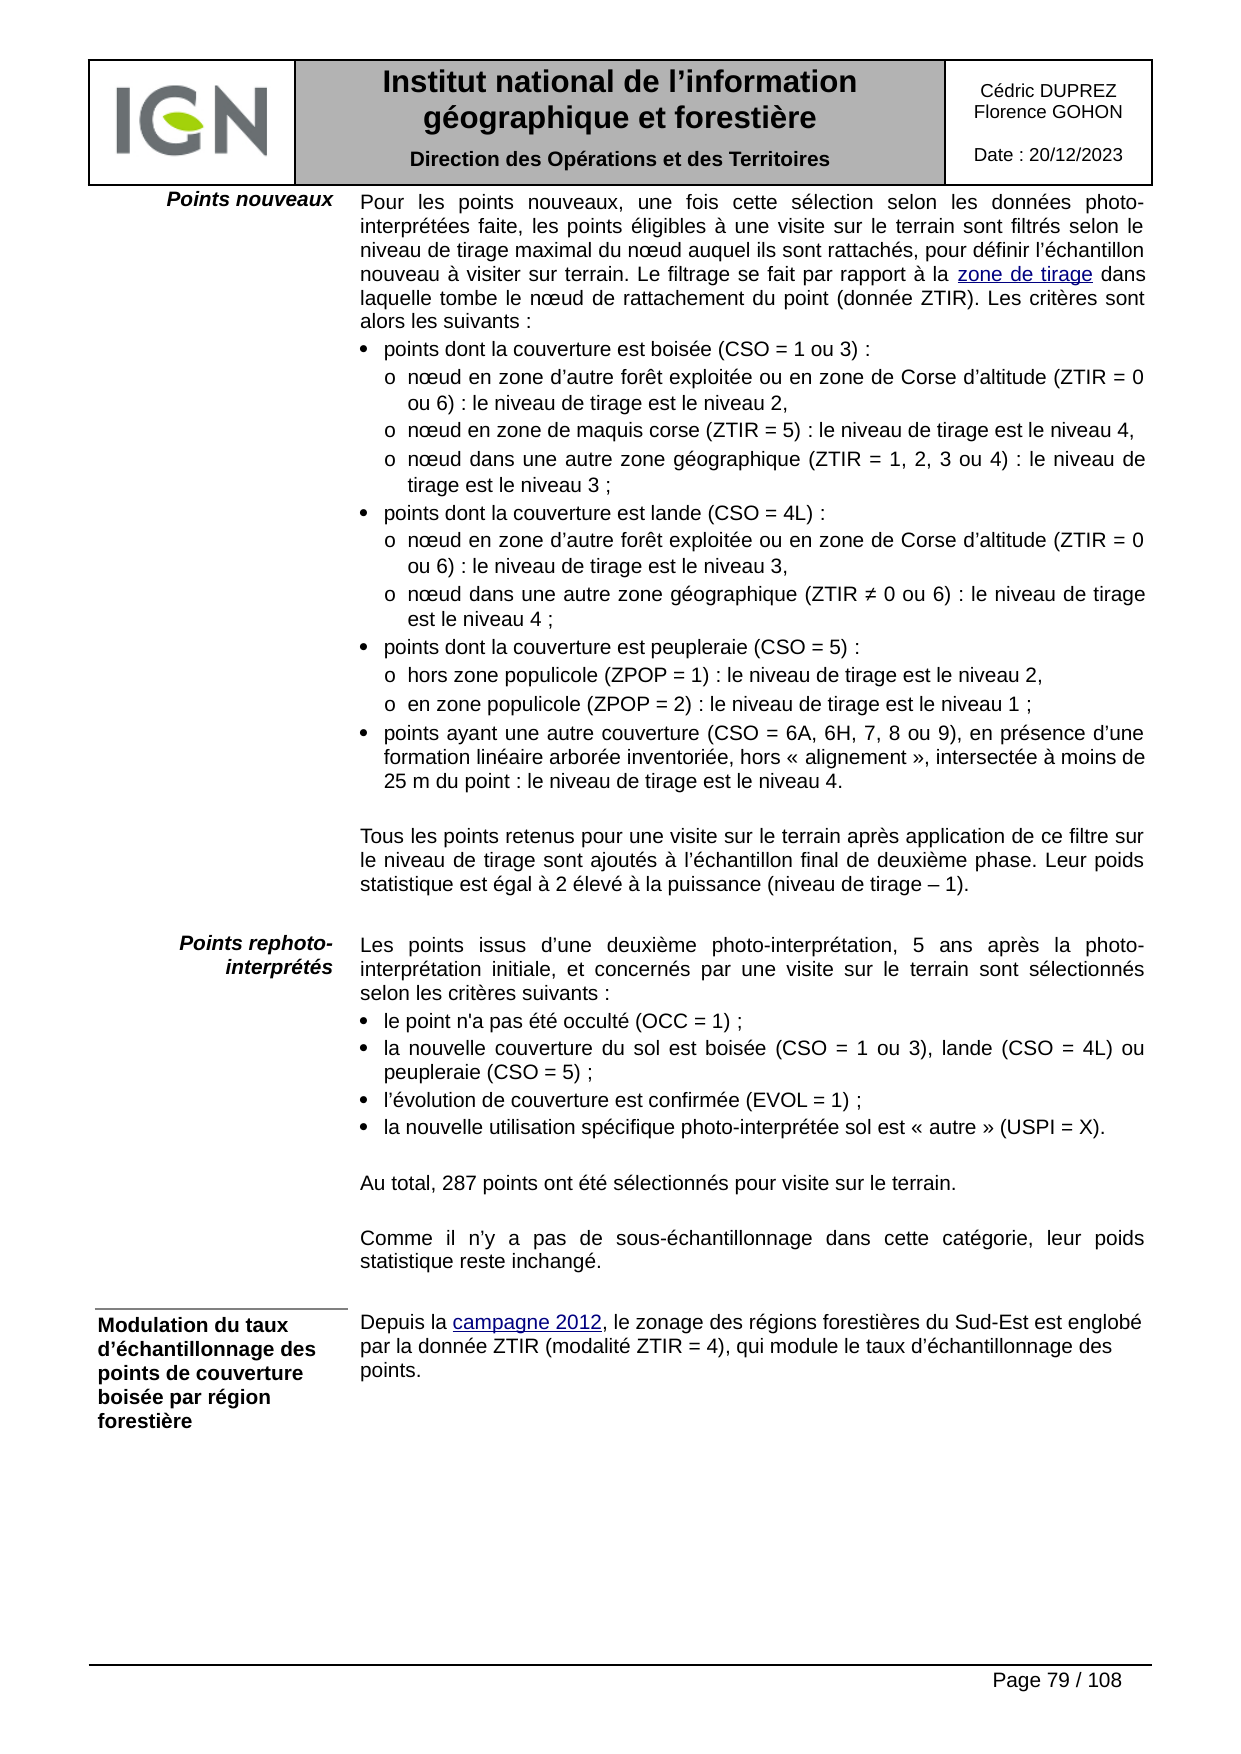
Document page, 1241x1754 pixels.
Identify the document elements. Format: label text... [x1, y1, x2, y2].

table_cell Points rephoto-interprétés [89, 930, 354, 1307]
table_cell Pour les points nouveaux, une fois cette sélection selon les données photo-interprétées faite, les points éligibles à une visite sur le terrain sont filtrés selon le niveau de tirage maximal du nœud auquel ils sont rattachés, pour définir l’échantillon nouveau à visiter sur terrain. Le filtrage se fait par rapport à la zone de tirage dans laquelle tombe le nœud de rattachement du point (donnée ZTIR). Les critères sont alors les suivants : points dont la couverture est boisée (CSO = 1 ou 3) : nœud en zone d’autre forêt exploitée ou en zone de Corse d’altitude (ZTIR = 0 ou 6) : le niveau de tirage est le niveau 2, nœud en zone de maquis corse (ZTIR = 5) : le niveau de tirage est le niveau 4, nœud dans une autre zone géographique (ZTIR = 1, 2, 3 ou 4) : le niveau de tirage est le niveau 3 ; points dont la couverture est lande (CSO = 4L) : nœud en zone d’autre forêt exploitée ou en zone de Corse d’altitude (ZTIR = 0 ou 6) : le niveau de tirage est le niveau 3, nœud dans une autre zone géographique (ZTIR ≠ 0 ou 6) : le niveau de tirage est le niveau 4 ; points dont la couverture est peupleraie (CSO = 5) : hors zone populicole (ZPOP = 1) : le niveau de tirage est le niveau 2, en zone populicole (ZPOP = 2) : le niveau de tirage est le niveau 1 ; points ayant une autre couverture (CSO = 6A, 6H, 7, 8 ou 9), en présence d’une formation linéaire arborée inventoriée, hors « alignement », intersectée à moins de 25 m du point : le niveau de tirage est le niveau 4. Tous les points retenus pour une visite sur le terrain après application de ce filtre sur le niveau de tirage sont ajoutés à l’échantillon final de deuxième phase. Leur poids statistique est égal à 2 élevé à la puissance (niveau de tirage – 1). [354, 186, 1152, 929]
table_cell Les points issus d’une deuxième photo-interprétation, 5 ans après la photo-interprétation initiale, et concernés par une visite sur le terrain sont sélectionnés selon les critères suivants : le point n'a pas été occulté (OCC = 1) ; la nouvelle couverture du sol est boisée (CSO = 1 ou 3), lande (CSO = 4L) ou peupleraie (CSO = 5) ; l’évolution de couverture est confirmée (EVOL = 1) ; la nouvelle utilisation spécifique photo-interprétée sol est « autre » (USPI = X). Au total, 287 points ont été sélectionnés pour visite sur le terrain. Comme il n’y a pas de sous-échantillonnage dans cette catégorie, leur poids statistique reste inchangé. [354, 930, 1152, 1307]
table_cell Modulation du taux d’échantillonnage des points de couverture boisée par région forestière [89, 1307, 354, 1441]
table_cell Depuis la campagne 2012, le zonage des régions forestières du Sud-Est est englobé par la donnée ZTIR (modalité ZTIR = 4), qui module le taux d’échantillonnage des points. [354, 1307, 1152, 1441]
table_cell Points nouveaux [89, 186, 354, 929]
picture [91, 62, 293, 180]
